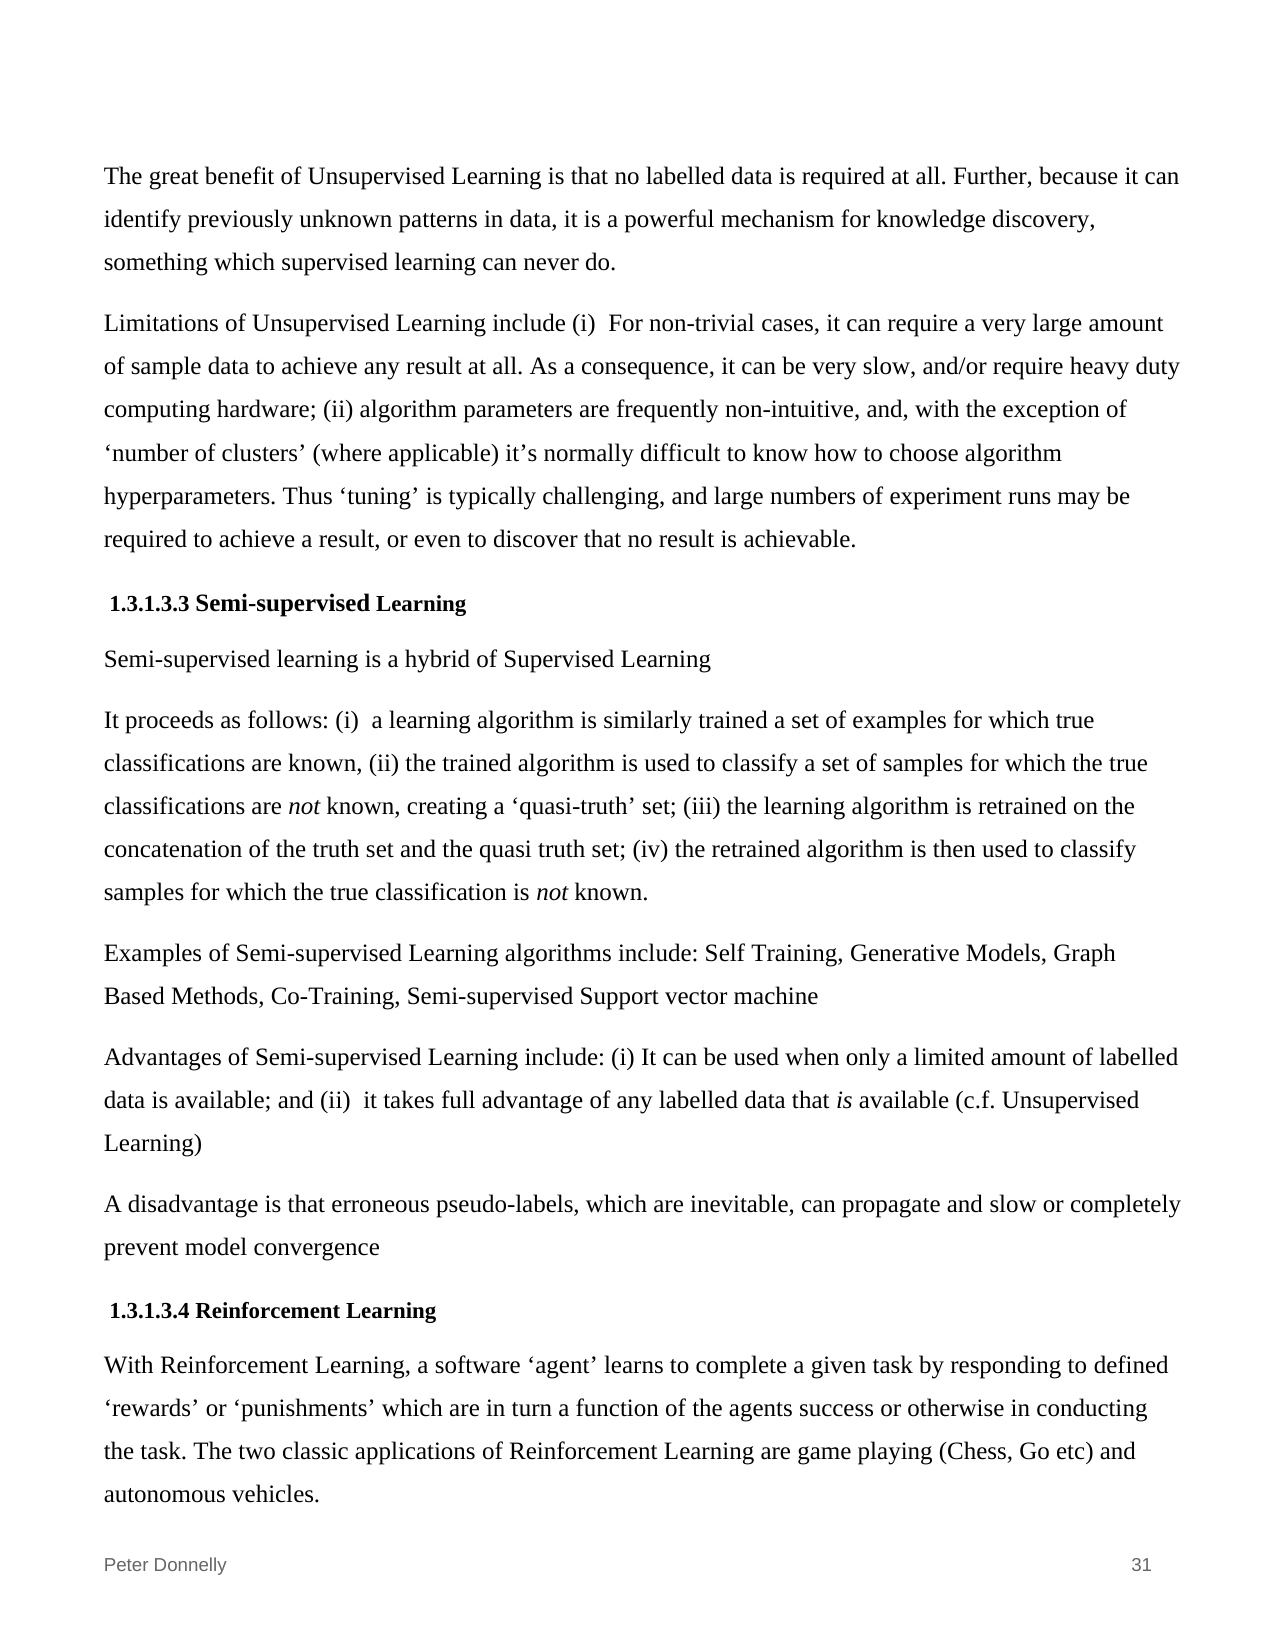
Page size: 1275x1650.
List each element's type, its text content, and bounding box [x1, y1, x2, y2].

text Examples of Semi-supervised Learning algorithms include: Self Training, Generative Models, Graph Based Methods, Co-Training, Semi-supervised Support vector machine [103, 938, 1181, 1010]
text Semi-supervised learning is a hybrid of Supervised Learning [103, 644, 1181, 673]
text The great benefit of Unsupervised Learning is that no labelled data is required at all. Further, because it can identify previously unknown patterns in data, it is a powerful mechanism for knowledge discovery, something which supervised learning can never do. [103, 161, 1181, 276]
text It proceeds as follows: (i) a learning algorithm is similarly trained a set of examples for which true classifications are known, (ii) the trained algorithm is used to classify a set of samples for which the true classifications are not known, creating a ‘quasi-truth’ set; (iii) the learning algorithm is retrained on the concatenation of the truth set and the quasi truth set; (iv) the retrained algorithm is then used to classify samples for which the true classification is not known. [103, 705, 1181, 906]
text With Reinforcement Learning, a software ‘agent’ learns to complete a given task by responding to defined ‘rewards’ or ‘punishments’ which are in turn a function of the agents success or otherwise in conducting the task. The two classic applications of Reinforcement Learning are game playing (Chess, Go etc) and autonomous vehicles. [103, 1350, 1181, 1508]
text Limitations of Unsupervised Learning include (i) For non-trivial cases, it can require a very large amount of sample data to achieve any result at all. As a consequence, it can be very slow, and/or require heavy duty computing hardware; (ii) algorithm parameters are frequently non-intuitive, and, with the exception of ‘number of clusters’ (where applicable) it’s normally difficult to know how to choose algorithm hyperparameters. Thus ‘tuning’ is typically challenging, and large numbers of experiment runs may be required to achieve a result, or even to discover that no result is achievable. [103, 308, 1181, 553]
subtitle Reinforcement Learning [103, 1297, 1181, 1323]
subtitle Semi-supervised Learning [103, 588, 1181, 617]
text A disadvantage is that erroneous pseudo-labels, which are inevitable, can propagate and slow or completely prevent model convergence [103, 1189, 1181, 1261]
text Advantages of Semi-supervised Learning include: (i) It can be used when only a limited amount of labelled data is available; and (ii) it takes full advantage of any labelled data that is available (c.f. Unsupervised Learning) [103, 1042, 1181, 1157]
